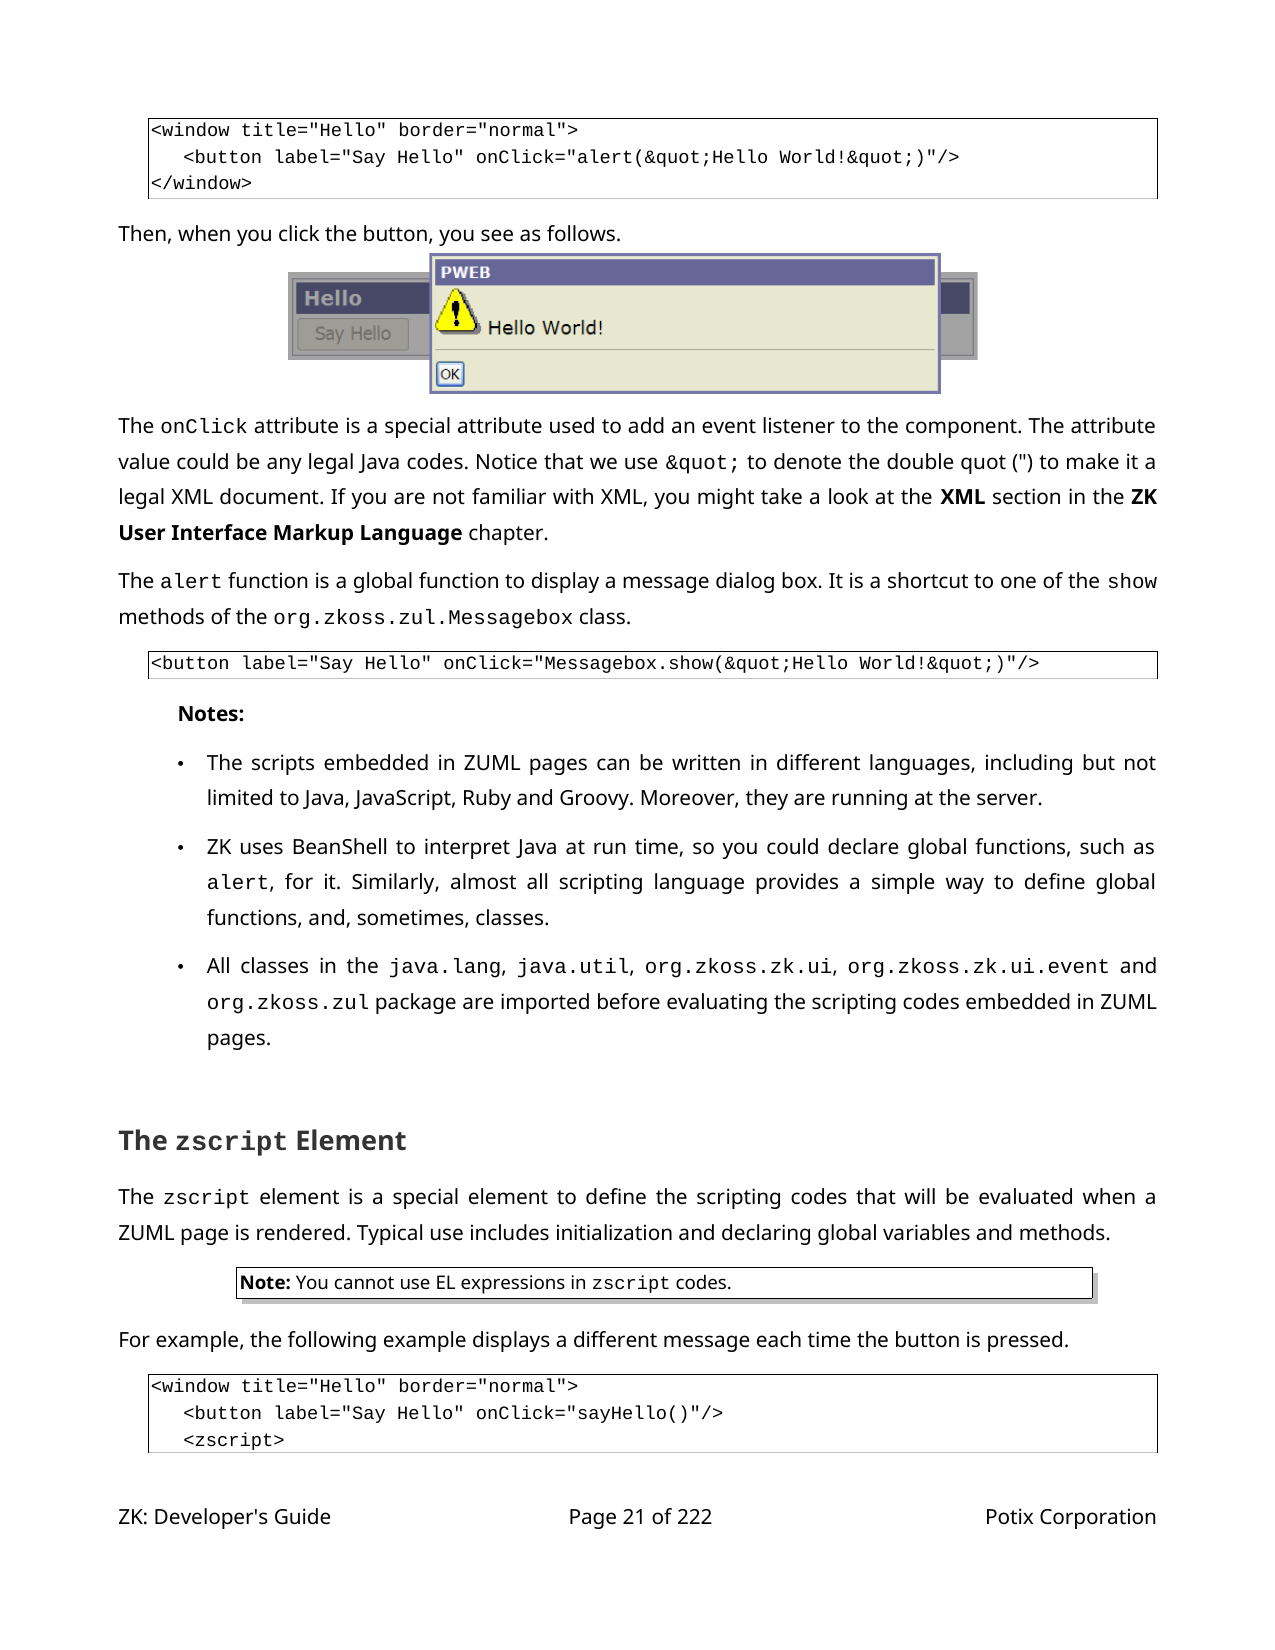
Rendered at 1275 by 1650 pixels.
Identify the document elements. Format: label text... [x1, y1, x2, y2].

text The onClick attribute is a special attribute used to add an event listener to the component. The attribute value could be any legal Java codes. Notice that we use &quot; to denote the double quot (") to make it a legal XML document. If you are not familiar with XML, you might take a look at the XML section in the ZK User Interface Markup Language chapter. [118, 394, 1157, 546]
text For example, the following example displays a different message each time the button is pressed. [118, 1325, 1157, 1353]
text <zscript> [149, 1428, 1157, 1452]
picture [288, 253, 978, 394]
list ZK uses BeanShell to interpret Java at run time, so you could declare global functions, such as alert, for it. Similarly, almost all scripting language provides a simple way to define global functions, and, sometimes, classes. [177, 832, 1157, 931]
text Note: You cannot use EL expressions in zscript codes. [237, 1268, 1092, 1298]
list All classes in the java.lang, java.util, org.zkoss.zk.ui, org.zkoss.zk.ui.event and org.zkoss.zul package are imported before evaluating the scripting codes embedded in ZUML pages. [177, 952, 1157, 1051]
text Notes: [177, 699, 1157, 727]
text <button label="Say Hello" onClick="Messagebox.show(&quot;Hello World!&quot;)"/> [149, 652, 1157, 678]
text <button label="Say Hello" onClick="sayHello()"/> [149, 1401, 1157, 1425]
text <window title="Hello" border="normal"> [149, 1375, 1157, 1398]
list The scripts embedded in ZUML pages can be written in different languages, including but not limited to Java, JavaScript, Ruby and Groovy. Moreover, they are running at the server. [177, 748, 1157, 811]
text The zscript element is a special element to define the scripting codes that will be evaluated when a ZUML page is rendered. Typical use includes initialization and declaring global variables and methods. [118, 1182, 1157, 1246]
subtitle The zscript Element [118, 1122, 1157, 1158]
text <window title="Hello" border="normal"> <button label="Say Hello" onClick="alert(&quot;Hello World!&quot;)"/> </window> [149, 119, 1157, 198]
text The alert function is a global function to display a message dialog box. It is a shortcut to one of the show methods of the org.zkoss.zul.Messagebox class. [118, 567, 1157, 631]
text Then, when you click the button, you see as follows. [118, 219, 1157, 247]
